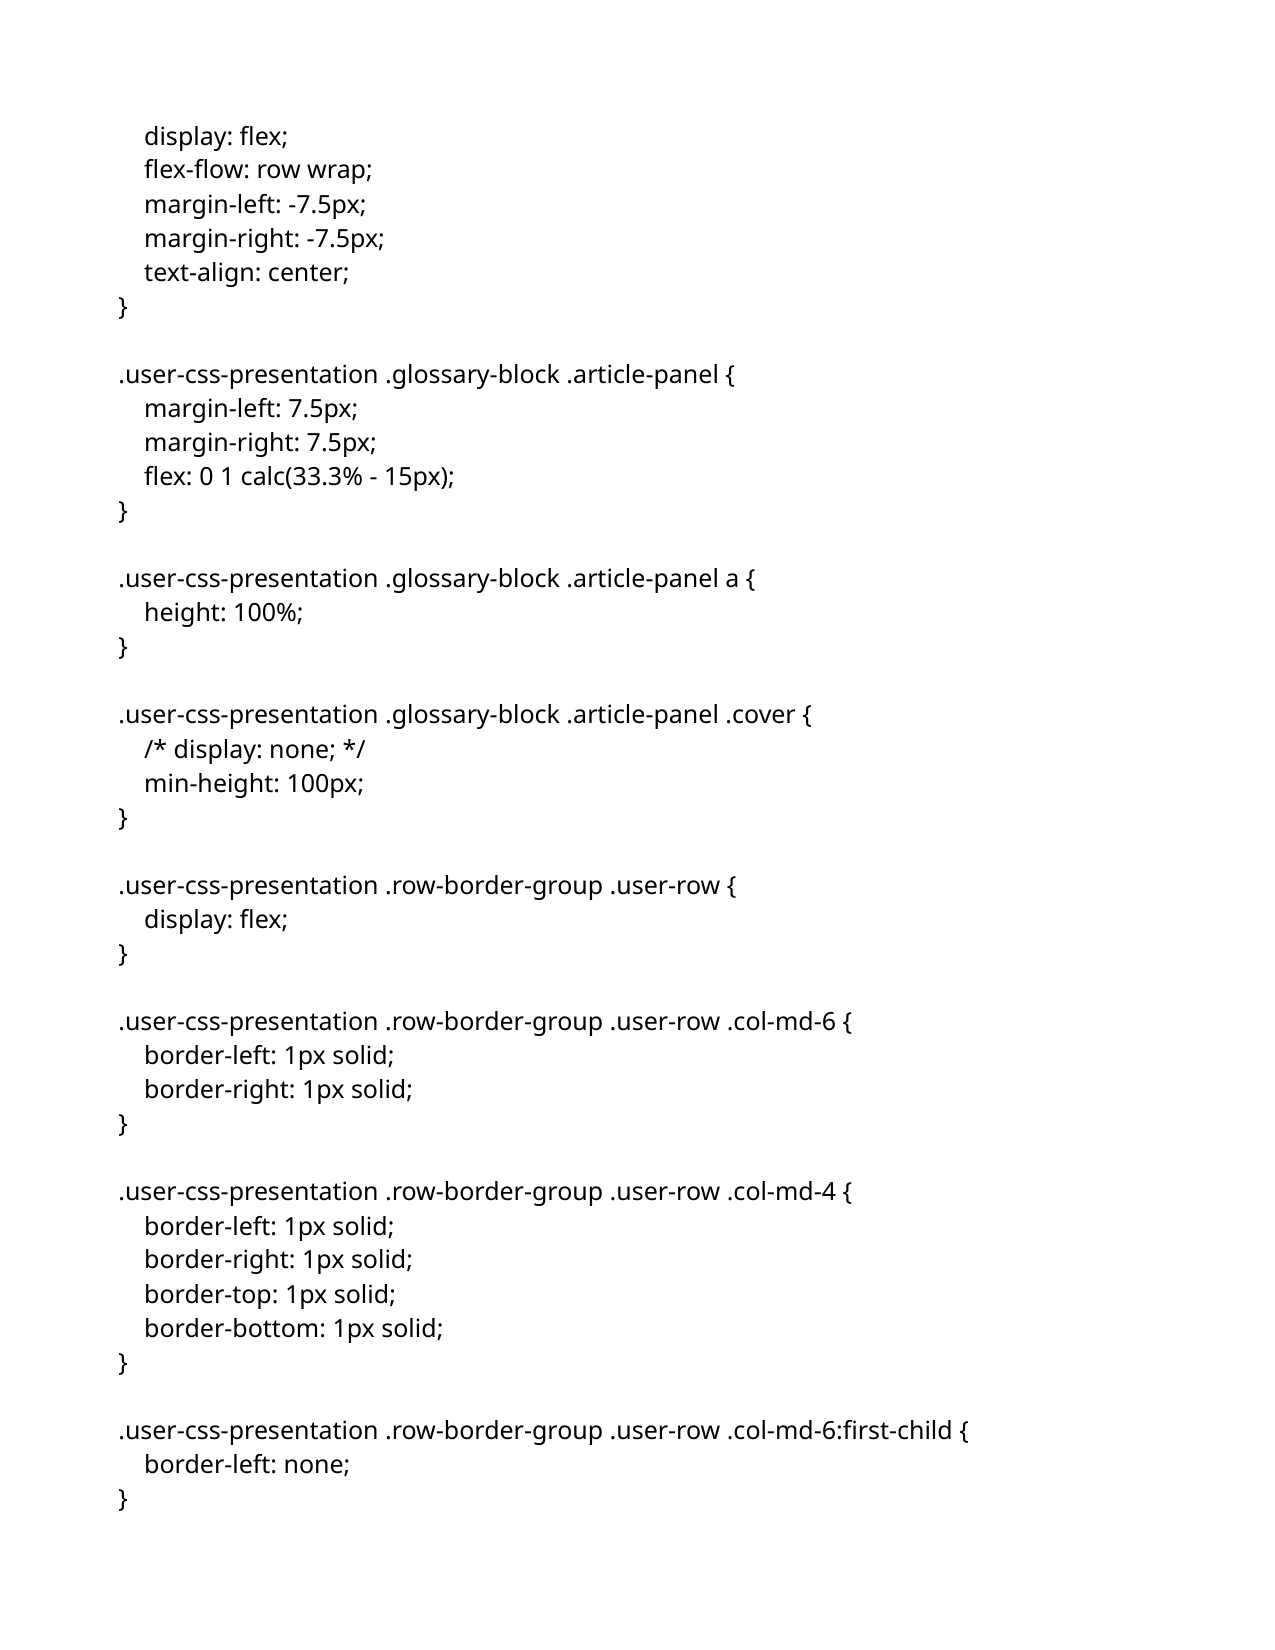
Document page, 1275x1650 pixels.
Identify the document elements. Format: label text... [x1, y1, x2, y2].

text .user-css-presentation .glossary-block .article-panel { [118, 357, 1157, 391]
text .user-css-presentation .glossary-block .article-panel .cover { [118, 697, 1157, 731]
text margin-right: 7.5px; [118, 425, 1157, 459]
text } [118, 629, 1157, 663]
text margin-left: -7.5px; [118, 186, 1157, 220]
text border-bottom: 1px solid; [118, 1310, 1157, 1344]
text margin-left: 7.5px; [118, 391, 1157, 425]
text } [118, 1106, 1157, 1140]
text border-left: 1px solid; [118, 1208, 1157, 1242]
text text-align: center; [118, 254, 1157, 288]
text border-left: none; [118, 1447, 1157, 1481]
text border-right: 1px solid; [118, 1072, 1157, 1106]
text display: flex; [118, 902, 1157, 936]
text .user-css-presentation .row-border-group .user-row .col-md-6:first-child { [118, 1412, 1157, 1447]
text display: flex; [118, 118, 1157, 152]
text border-left: 1px solid; [118, 1038, 1157, 1072]
text } [118, 799, 1157, 833]
text } [118, 936, 1157, 970]
text } [118, 1481, 1157, 1515]
text } [118, 288, 1157, 322]
text border-right: 1px solid; [118, 1242, 1157, 1276]
text .user-css-presentation .row-border-group .user-row { [118, 867, 1157, 902]
text .user-css-presentation .row-border-group .user-row .col-md-6 { [118, 1004, 1157, 1038]
text margin-right: -7.5px; [118, 220, 1157, 254]
text min-height: 100px; [118, 765, 1157, 799]
text height: 100%; [118, 595, 1157, 629]
text border-top: 1px solid; [118, 1276, 1157, 1310]
text .user-css-presentation .glossary-block .article-panel a { [118, 561, 1157, 595]
text } [118, 493, 1157, 527]
text flex-flow: row wrap; [118, 152, 1157, 186]
text /* display: none; */ [118, 731, 1157, 765]
text .user-css-presentation .row-border-group .user-row .col-md-4 { [118, 1174, 1157, 1208]
text } [118, 1344, 1157, 1378]
text flex: 0 1 calc(33.3% - 15px); [118, 459, 1157, 493]
